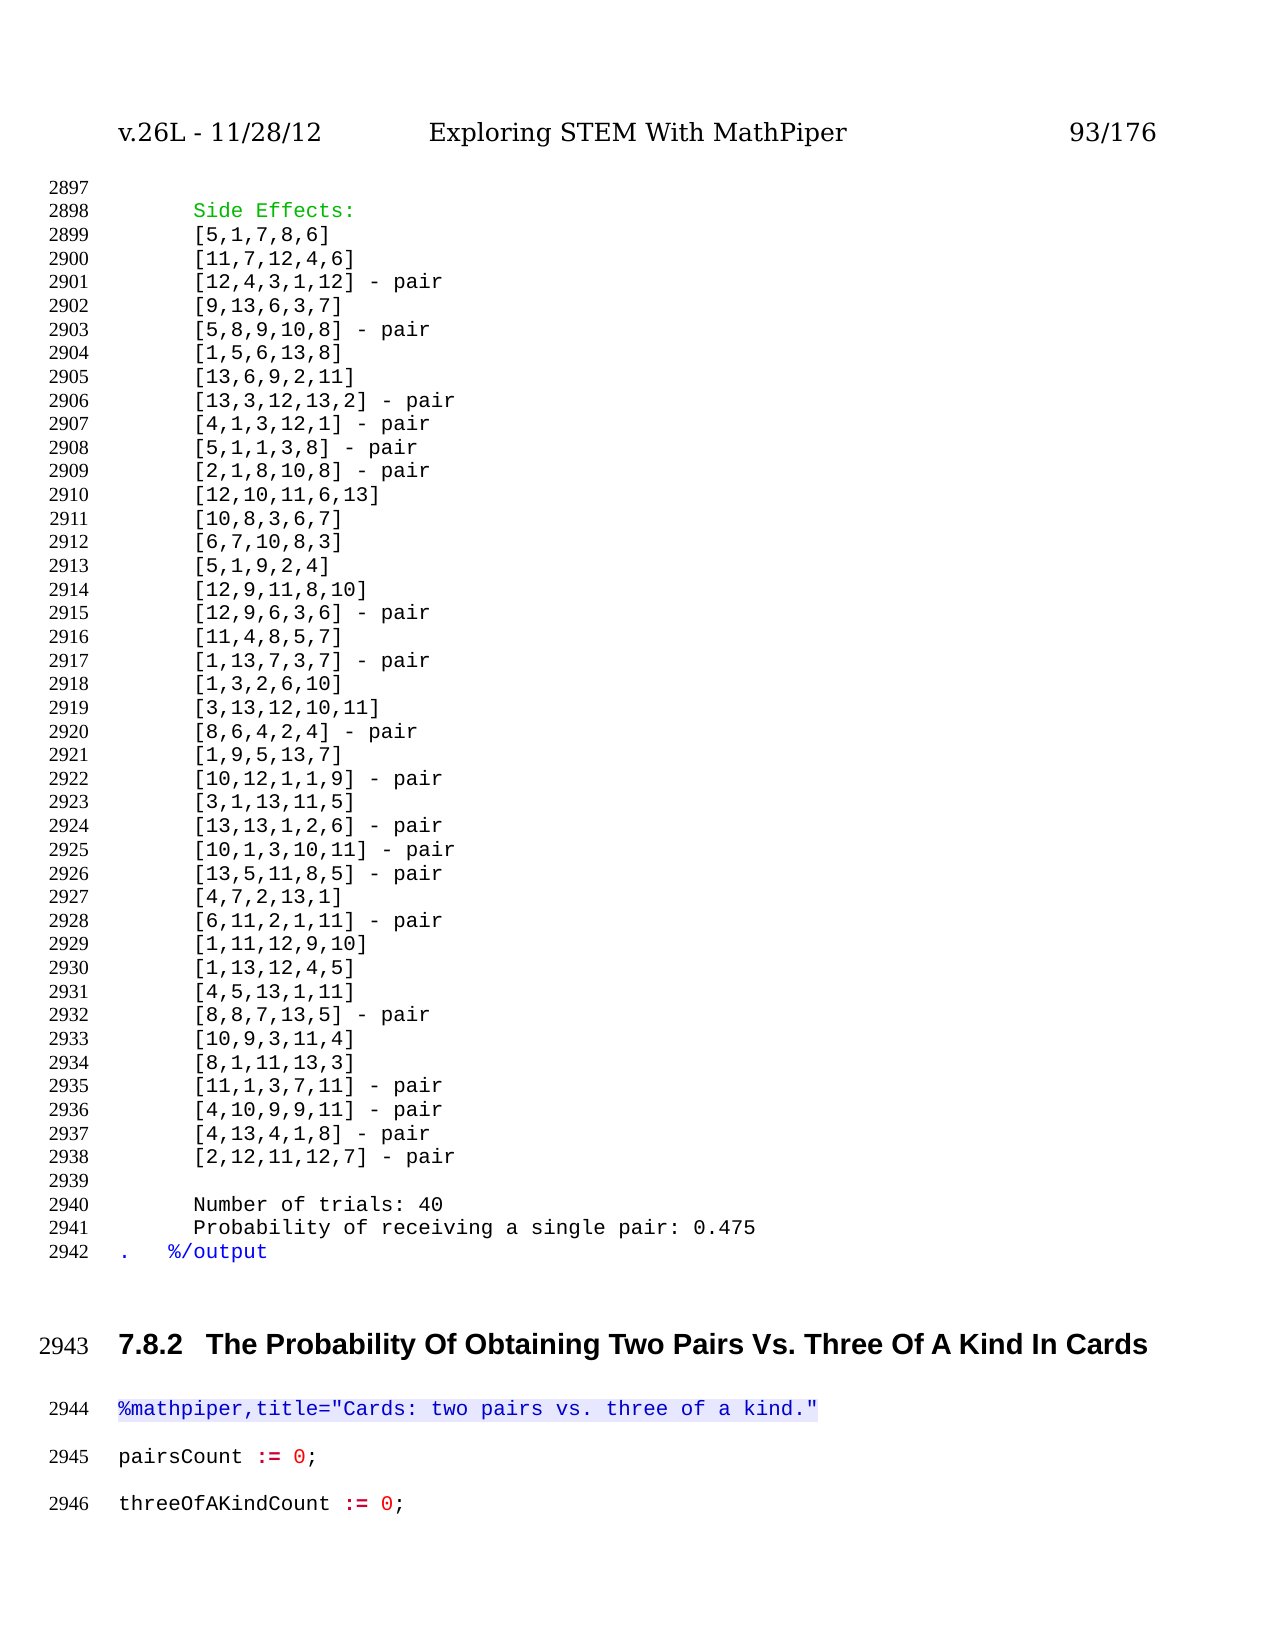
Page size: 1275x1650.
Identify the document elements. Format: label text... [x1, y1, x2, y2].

text [10,8,3,6,7] [118, 508, 1157, 531]
text [1,13,12,4,5] [118, 957, 1157, 981]
text [4,13,4,1,8] - pair [118, 1123, 1157, 1146]
text [11,7,12,4,6] [118, 248, 1157, 271]
text [10,12,1,1,9] - pair [118, 768, 1157, 792]
text [5,1,7,8,6] [118, 224, 1157, 248]
text [1,9,5,13,7] [118, 744, 1157, 768]
text [8,1,11,13,3] [118, 1052, 1157, 1075]
text [12,4,3,1,12] - pair [118, 271, 1157, 295]
text threeOfAKindCount := 0; [118, 1493, 1157, 1517]
text [4,10,9,9,11] - pair [118, 1099, 1157, 1123]
text [13,6,9,2,11] [118, 366, 1157, 389]
text [2,12,11,12,7] - pair [118, 1146, 1157, 1170]
text [1,11,12,9,10] [118, 933, 1157, 957]
text pairsCount := 0; [118, 1446, 1157, 1469]
subtitle The Probability Of Obtaining Two Pairs Vs. Three Of A Kind In Cards [118, 1327, 1157, 1361]
text [13,13,1,2,6] - pair [118, 815, 1157, 839]
text [8,8,7,13,5] - pair [118, 1004, 1157, 1028]
text [10,9,3,11,4] [118, 1028, 1157, 1052]
text [8,6,4,2,4] - pair [118, 721, 1157, 744]
text [5,8,9,10,8] - pair [118, 319, 1157, 342]
text [4,5,13,1,11] [118, 981, 1157, 1004]
text [5,1,1,3,8] - pair [118, 437, 1157, 461]
text [13,3,12,13,2] - pair [118, 389, 1157, 413]
text [1,3,2,6,10] [118, 673, 1157, 697]
text [4,1,3,12,1] - pair [118, 413, 1157, 437]
text [12,9,6,3,6] - pair [118, 602, 1157, 626]
text [11,1,3,7,11] - pair [118, 1075, 1157, 1099]
text [12,9,11,8,10] [118, 579, 1157, 602]
text [6,7,10,8,3] [118, 531, 1157, 555]
text Probability of receiving a single pair: 0.475 [118, 1217, 1157, 1241]
text %mathpiper,title="Cards: two pairs vs. three of a kind." [118, 1398, 1157, 1422]
text [9,13,6,3,7] [118, 295, 1157, 319]
text Number of trials: 40 [118, 1193, 1157, 1217]
text . %/output [118, 1241, 1157, 1264]
text [6,11,2,1,11] - pair [118, 910, 1157, 933]
text [4,7,2,13,1] [118, 886, 1157, 910]
text [5,1,9,2,4] [118, 555, 1157, 579]
text [11,4,8,5,7] [118, 626, 1157, 650]
text Side Effects: [118, 200, 1157, 224]
text [3,13,12,10,11] [118, 697, 1157, 721]
text [1,13,7,3,7] - pair [118, 650, 1157, 673]
text [12,10,11,6,13] [118, 484, 1157, 508]
text [10,1,3,10,11] - pair [118, 839, 1157, 862]
text [13,5,11,8,5] - pair [118, 862, 1157, 886]
text [3,1,13,11,5] [118, 792, 1157, 815]
text [2,1,8,10,8] - pair [118, 461, 1157, 484]
text [1,5,6,13,8] [118, 342, 1157, 366]
